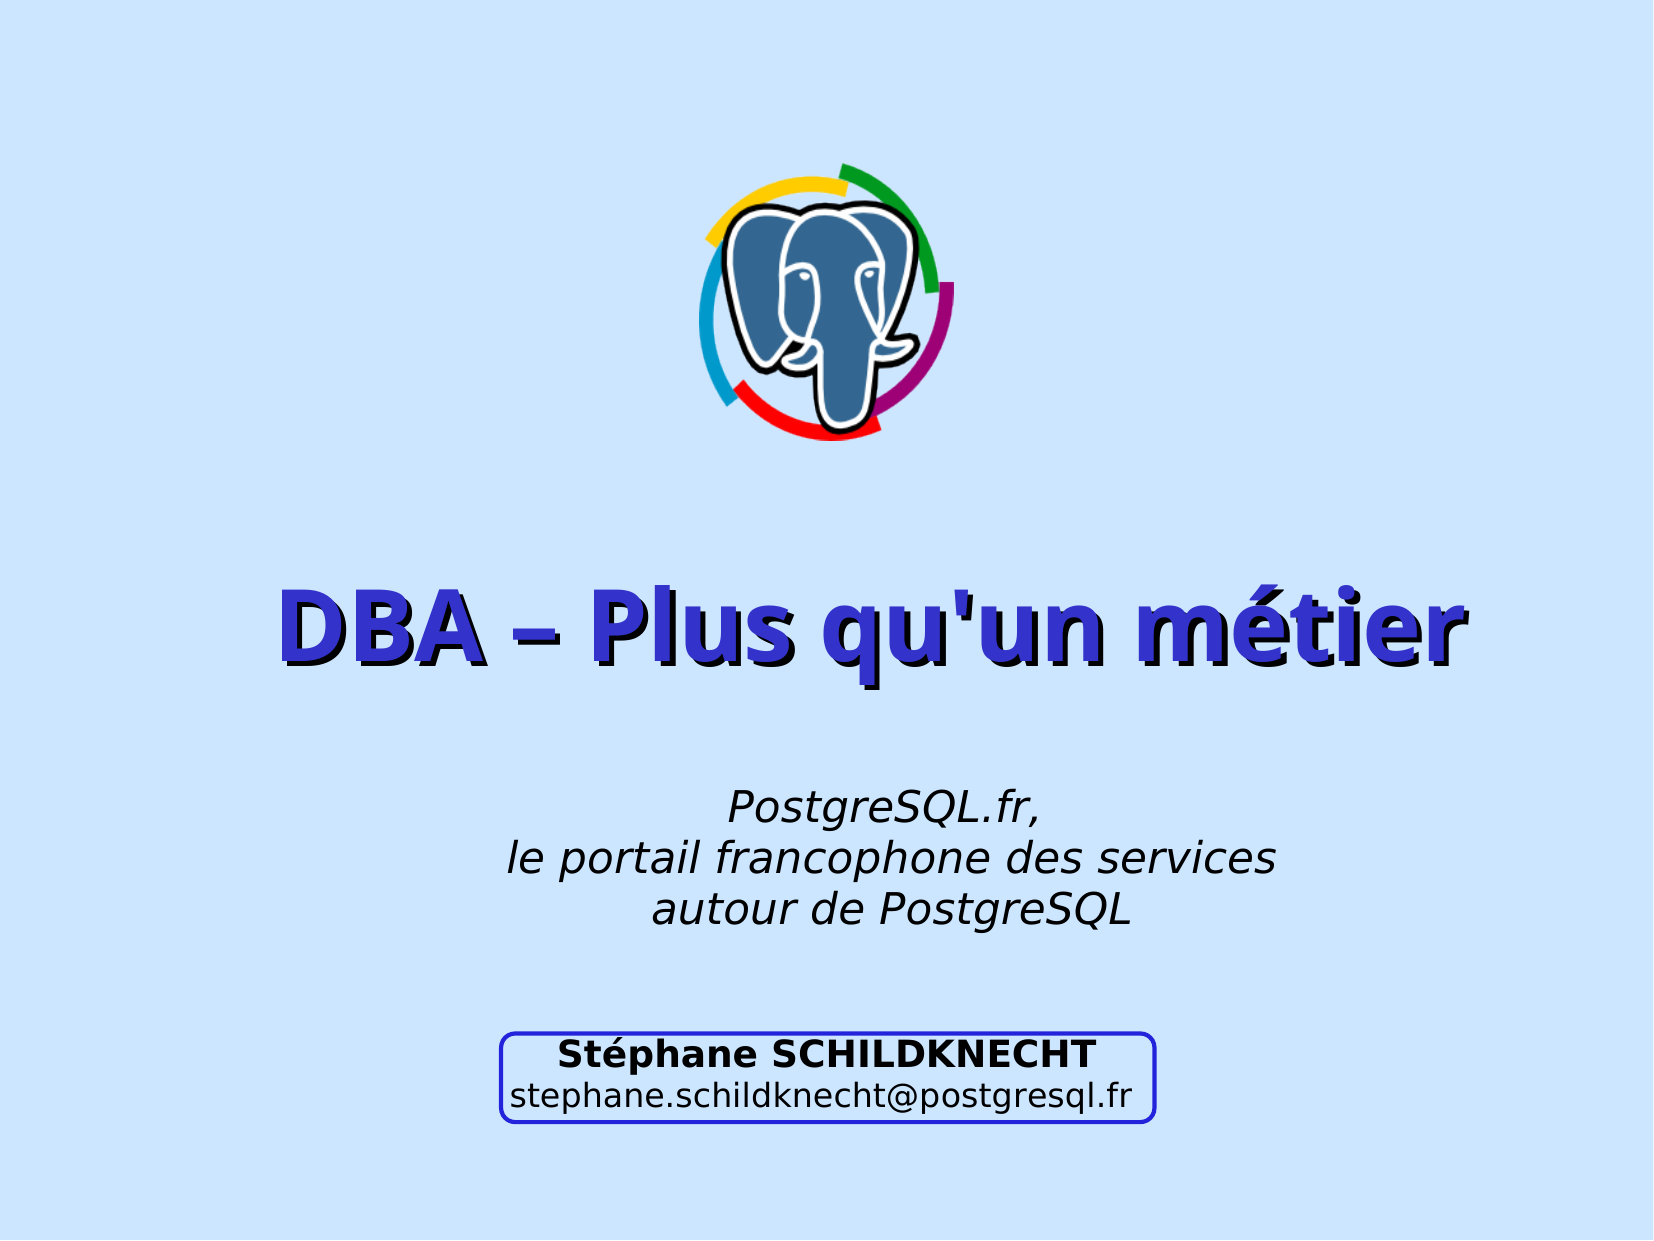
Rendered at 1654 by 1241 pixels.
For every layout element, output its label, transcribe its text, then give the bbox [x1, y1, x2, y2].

title DBA – Plus qu'un métier [0, 489, 1654, 756]
picture [699, 163, 954, 441]
